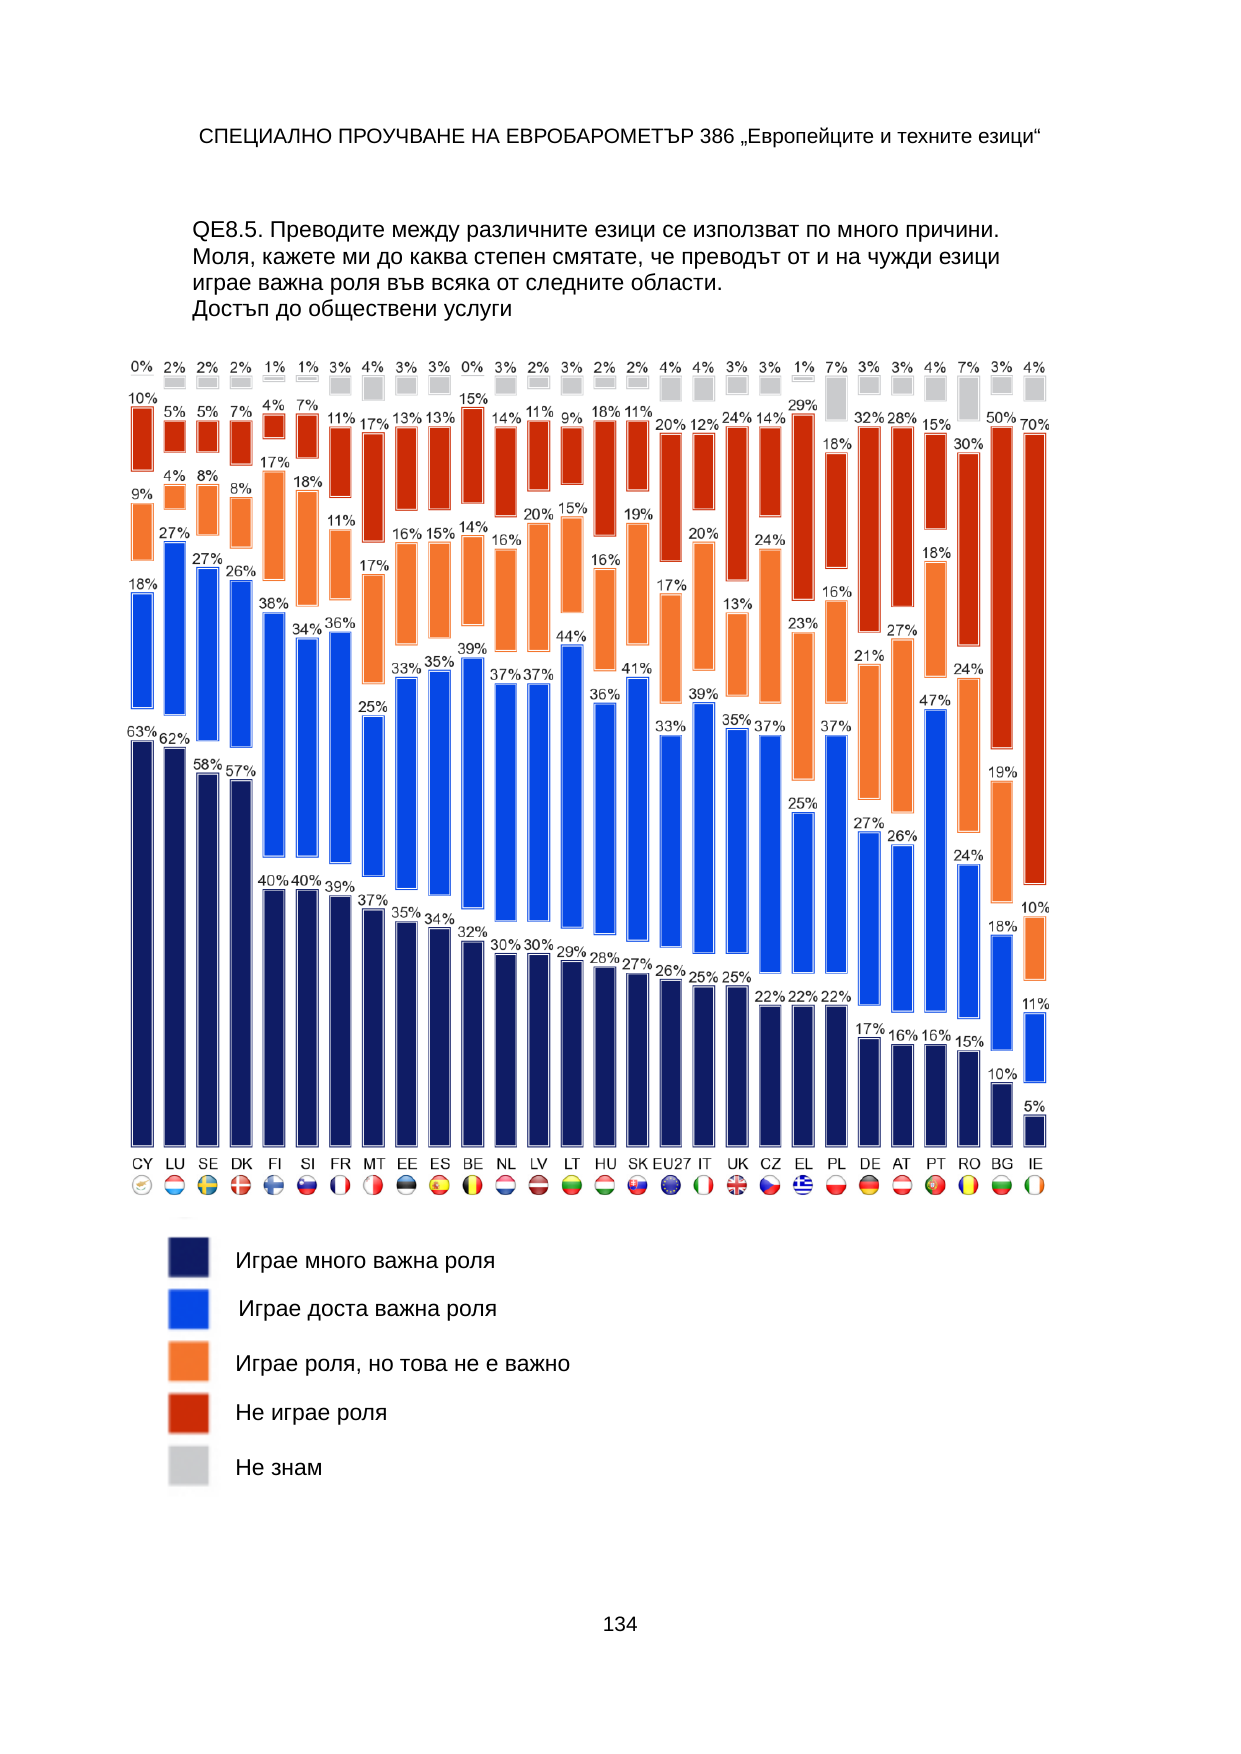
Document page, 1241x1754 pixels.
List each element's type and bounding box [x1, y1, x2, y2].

picture [131, 1217, 221, 1501]
picture [118, 349, 1049, 1200]
